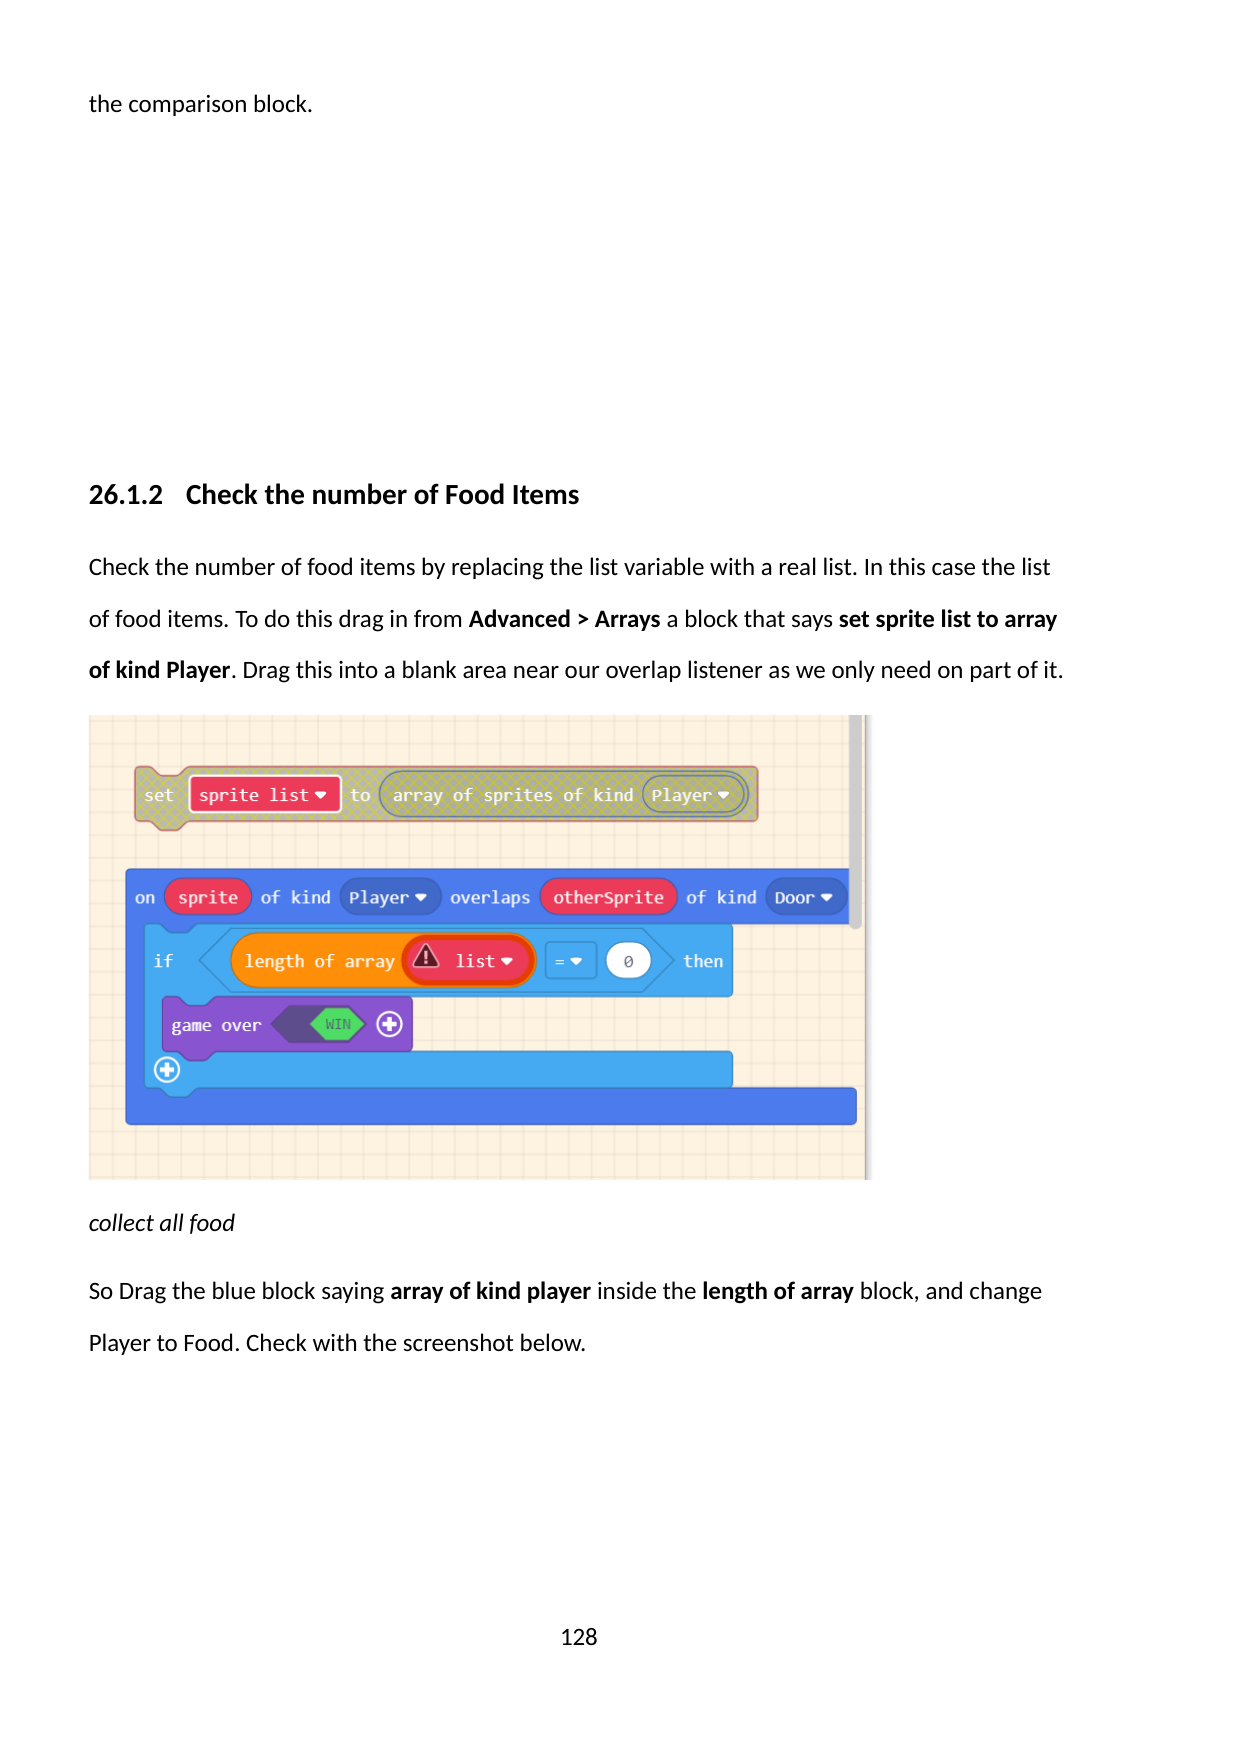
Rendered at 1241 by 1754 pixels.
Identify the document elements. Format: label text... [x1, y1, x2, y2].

subtitle Check the number of Food Items [88, 476, 1069, 512]
text So Drag the blue block saying array of kind player inside the length of array block, and change Player to Food. Check with the screenshot below. [88, 1275, 1069, 1357]
text collect all food [88, 1208, 1069, 1238]
picture [88, 715, 873, 1180]
text Check the number of food items by replacing the list variable with a real list. In this case the list of food items. To do this drag in from Advanced > Arrays a block that says set sprite list to array of kind Player. Drag this into a blank area near our overlap listener as we only need on part of it. [88, 551, 1069, 685]
text the comparison block. [88, 88, 1069, 421]
